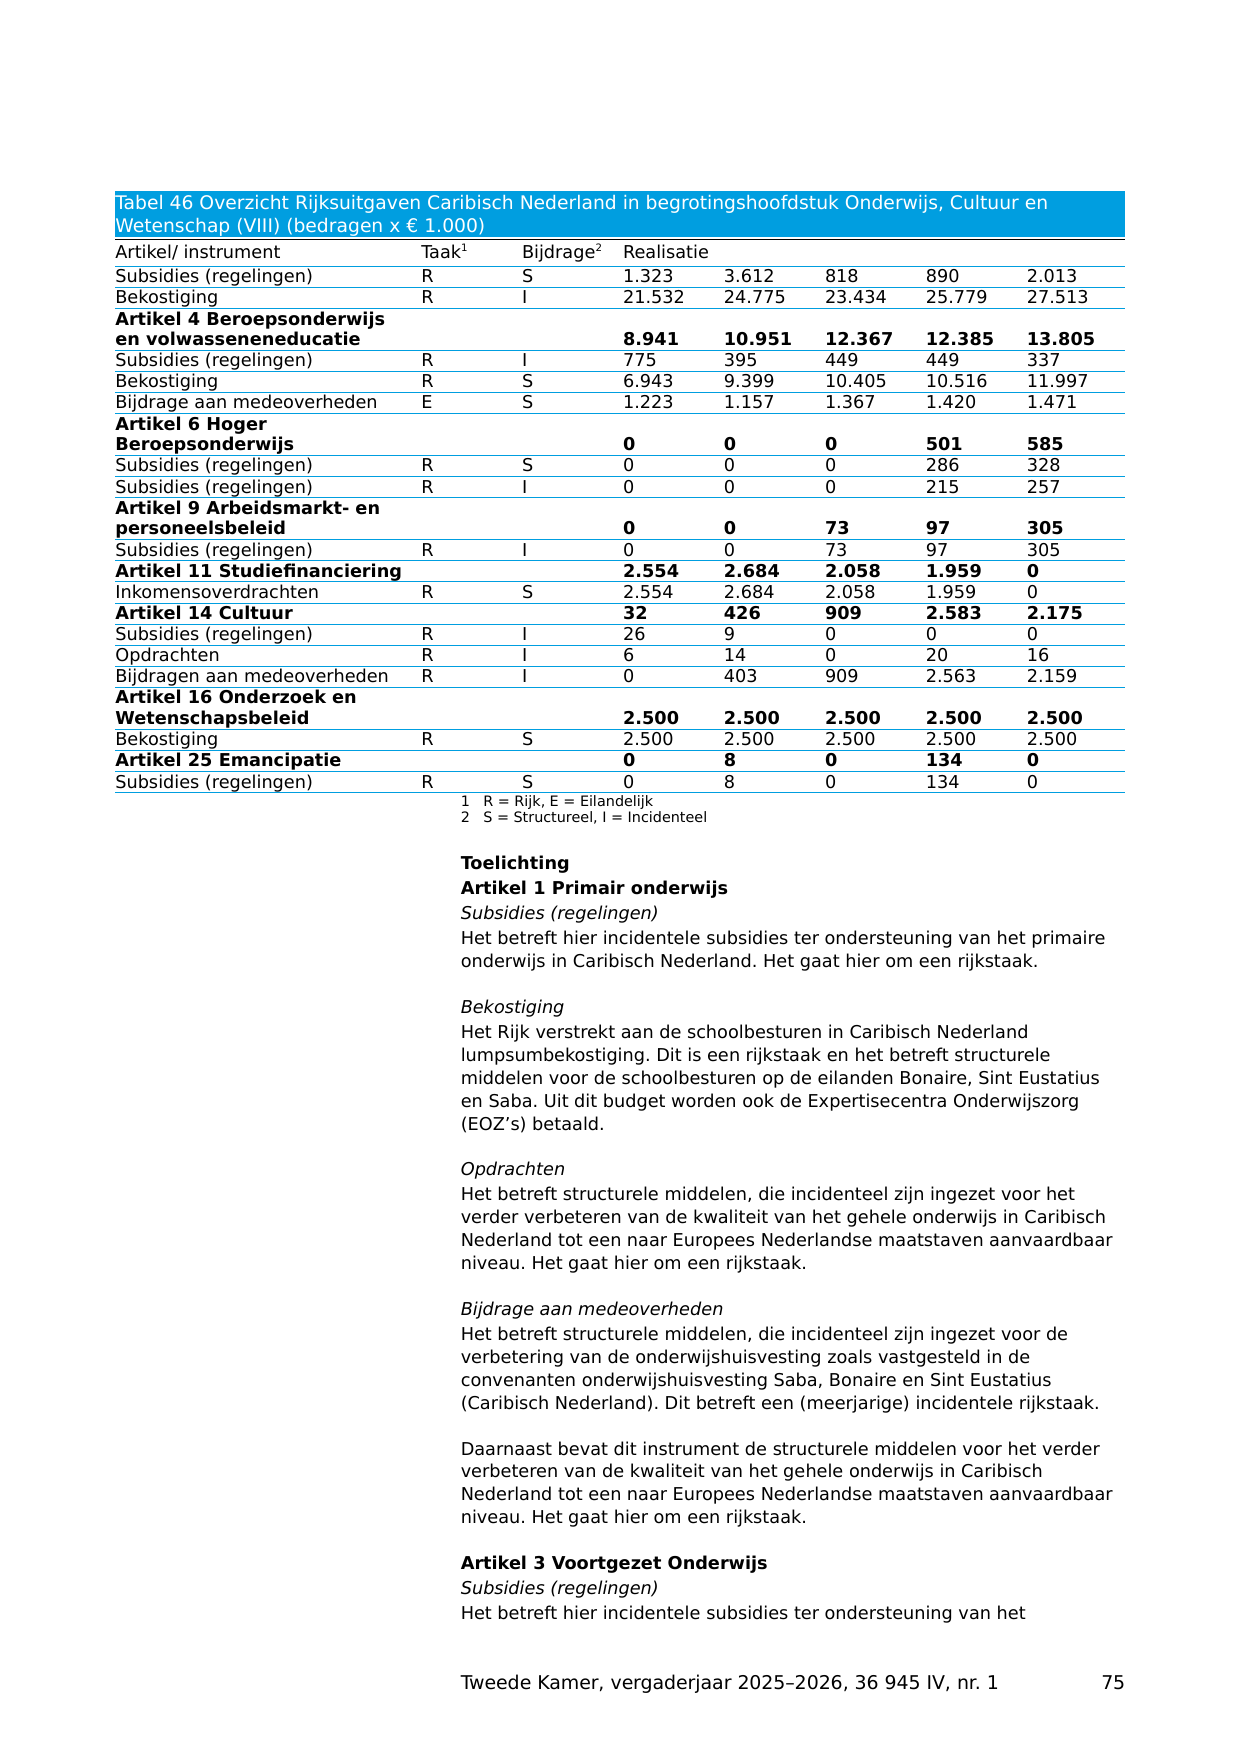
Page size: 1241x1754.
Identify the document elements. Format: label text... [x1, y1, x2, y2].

table_cell 10.951 [721, 309, 822, 350]
table_cell Subsidies (regelingen) [115, 456, 418, 476]
table_cell Subsidies (regelingen) [115, 351, 418, 371]
table_cell 2.554 [620, 582, 721, 602]
table_cell 6.943 [620, 372, 721, 392]
table_cell 2.500 [721, 688, 822, 729]
table_cell 27.513 [1024, 288, 1125, 308]
table_cell R [418, 372, 519, 392]
table_cell 0 [1024, 751, 1125, 771]
table_cell I [519, 646, 620, 666]
table_cell 1.223 [620, 393, 721, 413]
table_cell 257 [1024, 477, 1125, 497]
table_cell 0 [620, 414, 721, 455]
table_cell 134 [923, 751, 1024, 771]
table_cell R [418, 667, 519, 687]
table_cell [519, 751, 620, 771]
table_cell 0 [620, 540, 721, 560]
table_cell 0 [923, 625, 1024, 645]
table_cell 0 [822, 772, 923, 792]
table_cell Subsidies (regelingen) [115, 625, 418, 645]
table_cell S [519, 267, 620, 287]
table_cell 97 [923, 498, 1024, 539]
table_cell E [418, 393, 519, 413]
table_cell Subsidies (regelingen) [115, 772, 418, 792]
table_cell 0 [721, 540, 822, 560]
table_cell Bijdrage2 [519, 240, 620, 266]
table_cell 395 [721, 351, 822, 371]
table_cell 20 [923, 646, 1024, 666]
table_cell 585 [1024, 414, 1125, 455]
table_cell 0 [620, 772, 721, 792]
table_cell 0 [822, 625, 923, 645]
table_cell 9 [721, 625, 822, 645]
text Subsidies (regelingen) [461, 1576, 1125, 1599]
table_cell 2.013 [1024, 267, 1125, 287]
text Opdrachten [461, 1157, 1125, 1180]
table_cell 2.500 [923, 688, 1024, 729]
table_cell I [519, 540, 620, 560]
table_cell 2.159 [1024, 667, 1125, 687]
table_cell 2.058 [822, 582, 923, 602]
table_cell S [519, 730, 620, 750]
table_cell 10.516 [923, 372, 1024, 392]
table_cell 2.500 [620, 688, 721, 729]
table_cell 2.500 [1024, 730, 1125, 750]
table_cell 13.805 [1024, 309, 1125, 350]
table_cell 890 [923, 267, 1024, 287]
table_cell [519, 604, 620, 623]
table_cell [418, 414, 519, 455]
table_cell 305 [1024, 540, 1125, 560]
text Toelichting [461, 851, 1125, 874]
table_cell 73 [822, 498, 923, 539]
table_cell 775 [620, 351, 721, 371]
table_cell [519, 414, 620, 455]
table_cell R [418, 477, 519, 497]
table_cell 2.058 [822, 561, 923, 581]
table_cell Bekostiging [115, 730, 418, 750]
table_cell 73 [822, 540, 923, 560]
table_cell Bekostiging [115, 372, 418, 392]
table_cell Artikel 9 Arbeidsmarkt- en personeelsbeleid [115, 498, 418, 539]
table_cell 0 [620, 477, 721, 497]
table_cell 0 [721, 498, 822, 539]
table_cell 0 [620, 751, 721, 771]
table_cell 0 [620, 667, 721, 687]
table_cell Artikel 25 Emancipatie [115, 751, 418, 771]
table_cell 328 [1024, 456, 1125, 476]
text Het betreft hier incidentele subsidies ter ondersteuning van het primaire onderwijs in Caribisch Nederland. Het gaat hier om een rijkstaak. [461, 926, 1125, 972]
table_cell [418, 498, 519, 539]
table_cell 0 [721, 414, 822, 455]
text Daarnaast bevat dit instrument de structurele middelen voor het verder verbeteren van de kwaliteit van het gehele onderwijs in Caribisch Nederland tot een naar Europees Nederlandse maatstaven aanvaardbaar niveau. Het gaat hier om een rijkstaak. [461, 1437, 1125, 1528]
table_cell 0 [1024, 625, 1125, 645]
table_cell Artikel 4 Beroepsonderwijs en volwasseneneducatie [115, 309, 418, 350]
table_cell [418, 604, 519, 623]
table_cell Bijdrage aan medeoverheden [115, 393, 418, 413]
table_cell 286 [923, 456, 1024, 476]
table_cell S [519, 772, 620, 792]
table_cell 2.500 [822, 730, 923, 750]
table_cell R [418, 267, 519, 287]
table_cell [519, 688, 620, 729]
table_cell 909 [822, 604, 923, 623]
table_cell 215 [923, 477, 1024, 497]
table_cell 1.323 [620, 267, 721, 287]
table_cell I [519, 351, 620, 371]
table_cell Artikel 14 Cultuur [115, 604, 418, 623]
table_cell [418, 751, 519, 771]
table_cell Artikel 6 Hoger Beroepsonderwijs [115, 414, 418, 455]
table_cell R [418, 730, 519, 750]
table_cell 97 [923, 540, 1024, 560]
table_cell 1.420 [923, 393, 1024, 413]
table_cell S [519, 582, 620, 602]
table_cell 9.399 [721, 372, 822, 392]
table_cell R [418, 456, 519, 476]
table_cell 0 [822, 456, 923, 476]
table_cell Artikel 16 Onderzoek en Wetenschapsbeleid [115, 688, 418, 729]
table_cell Subsidies (regelingen) [115, 477, 418, 497]
table_cell 2.583 [923, 604, 1024, 623]
table_cell Realisatie [620, 240, 1125, 266]
table_cell 426 [721, 604, 822, 623]
text Het betreft structurele middelen, die incidenteel zijn ingezet voor de verbetering van de onderwijshuisvesting zoals vastgesteld in de convenanten onderwijshuisvesting Saba, Bonaire en Sint Eustatius (Caribisch Nederland). Dit betreft een (meerjarige) incidentele rijkstaak. [461, 1322, 1125, 1414]
table_cell I [519, 477, 620, 497]
text Het betreft structurele middelen, die incidenteel zijn ingezet voor het verder verbeteren van de kwaliteit van het gehele onderwijs in Caribisch Nederland tot een naar Europees Nederlandse maatstaven aanvaardbaar niveau. Het gaat hier om een rijkstaak. [461, 1182, 1125, 1274]
table_cell 2.554 [620, 561, 721, 581]
table_cell 11.997 [1024, 372, 1125, 392]
table_cell [519, 561, 620, 581]
table_cell 2.500 [721, 730, 822, 750]
table_cell 0 [822, 646, 923, 666]
table_cell 0 [822, 477, 923, 497]
table_cell 16 [1024, 646, 1125, 666]
text Artikel 1 Primair onderwijs [461, 876, 1125, 899]
table_cell 0 [721, 456, 822, 476]
table_cell 1.959 [923, 582, 1024, 602]
list R = Rijk, E = Eilandelijk [461, 793, 1125, 809]
table_cell 10.405 [822, 372, 923, 392]
table_cell 403 [721, 667, 822, 687]
table_cell S [519, 456, 620, 476]
table_cell Subsidies (regelingen) [115, 267, 418, 287]
list S = Structureel, I = Incidenteel [461, 809, 1125, 826]
table_cell 2.684 [721, 561, 822, 581]
table_cell 449 [923, 351, 1024, 371]
table_cell 1.471 [1024, 393, 1125, 413]
table_cell [519, 309, 620, 350]
table_cell 3.612 [721, 267, 822, 287]
table_cell 2.500 [1024, 688, 1125, 729]
table_cell 32 [620, 604, 721, 623]
table_cell 1.367 [822, 393, 923, 413]
table_cell I [519, 625, 620, 645]
table_cell R [418, 540, 519, 560]
table_cell 14 [721, 646, 822, 666]
table_cell 23.434 [822, 288, 923, 308]
table_cell R [418, 288, 519, 308]
table_cell Bijdragen aan medeoverheden [115, 667, 418, 687]
table_cell S [519, 393, 620, 413]
text Artikel 3 Voortgezet Onderwijs [461, 1551, 1125, 1574]
table_cell 2.500 [923, 730, 1024, 750]
table_cell 818 [822, 267, 923, 287]
table_cell 6 [620, 646, 721, 666]
table_cell 1.157 [721, 393, 822, 413]
table_cell [519, 498, 620, 539]
table_cell 0 [1024, 772, 1125, 792]
table_cell Inkomensoverdrachten [115, 582, 418, 602]
table_cell S [519, 372, 620, 392]
table_cell 25.779 [923, 288, 1024, 308]
table_cell R [418, 582, 519, 602]
table_cell 26 [620, 625, 721, 645]
table_cell R [418, 625, 519, 645]
text Bijdrage aan medeoverheden [461, 1297, 1125, 1320]
table_cell I [519, 288, 620, 308]
text Bekostiging [461, 995, 1125, 1018]
table_cell R [418, 351, 519, 371]
table_cell 24.775 [721, 288, 822, 308]
table_cell Opdrachten [115, 646, 418, 666]
table_cell R [418, 772, 519, 792]
table_cell 501 [923, 414, 1024, 455]
table_cell [418, 561, 519, 581]
table_cell Bekostiging [115, 288, 418, 308]
table_cell 2.563 [923, 667, 1024, 687]
table_cell 0 [822, 414, 923, 455]
text Het Rijk verstrekt aan de schoolbesturen in Caribisch Nederland lumpsumbekostiging. Dit is een rijkstaak en het betreft structurele middelen voor de schoolbesturen op de eilanden Bonaire, Sint Eustatius en Saba. Uit dit budget worden ook de Expertisecentra Onderwijszorg (EOZ’s) betaald. [461, 1020, 1125, 1134]
table_cell Artikel 11 Studiefinanciering [115, 561, 418, 581]
table_cell 2.500 [822, 688, 923, 729]
table_cell [418, 688, 519, 729]
table_cell 0 [620, 498, 721, 539]
table_cell 0 [721, 477, 822, 497]
table_cell 8 [721, 751, 822, 771]
table_cell 2.500 [620, 730, 721, 750]
table_cell 8 [721, 772, 822, 792]
table_cell 1.959 [923, 561, 1024, 581]
text Subsidies (regelingen) [461, 901, 1125, 924]
text Het betreft hier incidentele subsidies ter ondersteuning van het [461, 1601, 1125, 1624]
table_cell 2.684 [721, 582, 822, 602]
table_cell 134 [923, 772, 1024, 792]
table_cell 305 [1024, 498, 1125, 539]
table_cell R [418, 646, 519, 666]
table_cell Artikel/ instrument [115, 240, 418, 266]
table_cell I [519, 667, 620, 687]
table_cell 337 [1024, 351, 1125, 371]
table_cell [418, 309, 519, 350]
table_cell 909 [822, 667, 923, 687]
table_cell Subsidies (regelingen) [115, 540, 418, 560]
table_cell 449 [822, 351, 923, 371]
table_cell 0 [1024, 561, 1125, 581]
table_cell 2.175 [1024, 604, 1125, 623]
table_cell 8.941 [620, 309, 721, 350]
table_cell Taak1 [418, 240, 519, 266]
table_cell 12.385 [923, 309, 1024, 350]
table_cell 12.367 [822, 309, 923, 350]
table_cell 0 [822, 751, 923, 771]
table_cell 0 [620, 456, 721, 476]
table_cell 21.532 [620, 288, 721, 308]
table_cell 0 [1024, 582, 1125, 602]
